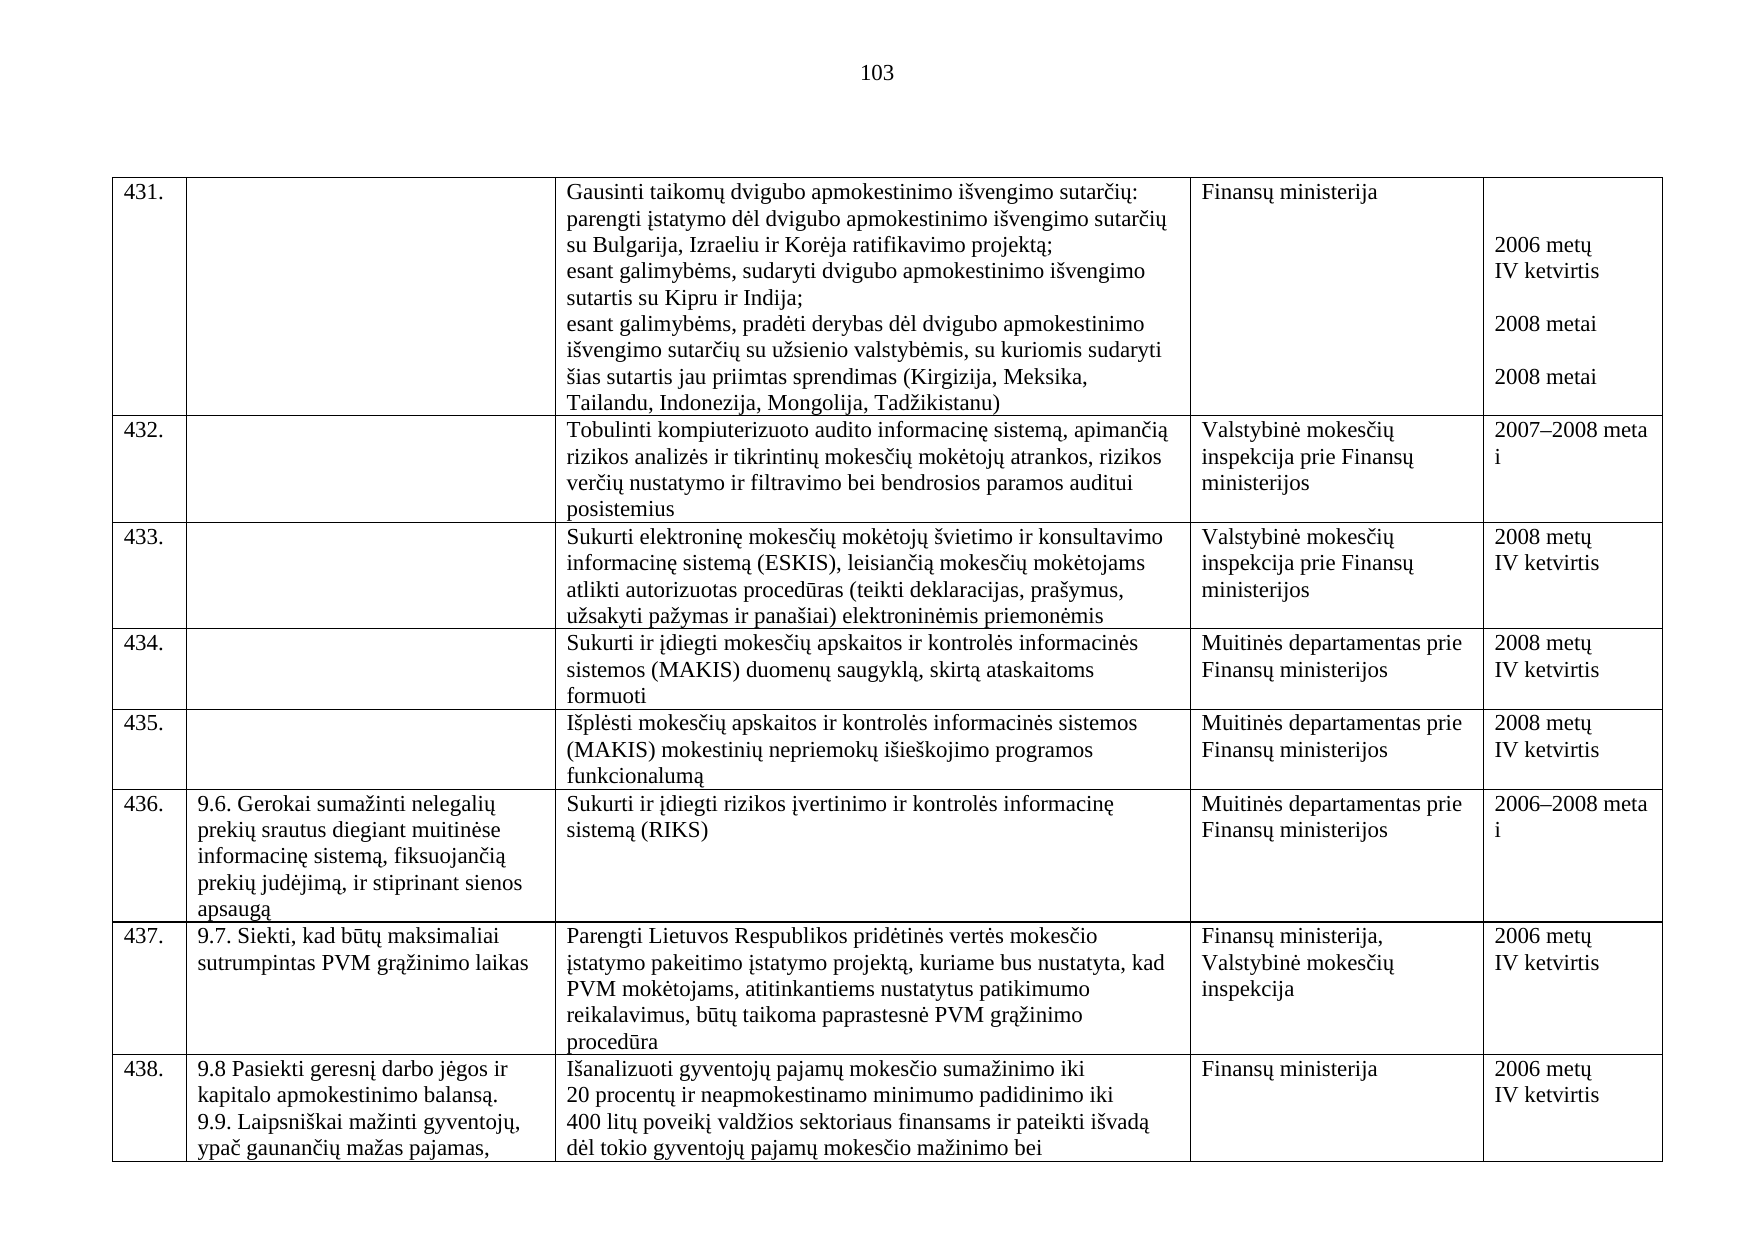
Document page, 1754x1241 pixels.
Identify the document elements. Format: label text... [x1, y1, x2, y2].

table_cell Valstybinė mokesčių inspekcija prie Finansų ministerijos [1191, 523, 1483, 628]
table_cell Išplėsti mokesčių apskaitos ir kontrolės informacinės sistemos (MAKIS) mokestinių nepriemokų išieškojimo programos funkcionalumą [556, 710, 1190, 788]
table_cell Finansų ministerija, Valstybinė mokesčių inspekcija [1191, 923, 1483, 1054]
table_cell 431. [113, 178, 186, 415]
table_cell Muitinės departamentas prie Finansų ministerijos [1191, 629, 1483, 708]
table_cell 2008 metų IV ketvirtis [1484, 523, 1662, 628]
table_cell Muitinės departamentas prie Finansų ministerijos [1191, 710, 1483, 788]
table_cell Parengti Lietuvos Respublikos pridėtinės vertės mokesčio įstatymo pakeitimo įstatymo projektą, kuriame bus nustatyta, kad PVM mokėtojams, atitinkantiems nustatytus patikimumo reikalavimus, būtų taikoma paprastesnė PVM grąžinimo procedūra [556, 923, 1190, 1054]
table_cell 438. [113, 1055, 186, 1161]
table_cell Valstybinė mokesčių inspekcija prie Finansų ministerijos [1191, 416, 1483, 522]
table_cell Tobulinti kompiuterizuoto audito informacinę sistemą, apimančią rizikos analizės ir tikrintinų mokesčių mokėtojų atrankos, rizikos verčių nustatymo ir filtravimo bei bendrosios paramos auditui posistemius [556, 416, 1190, 522]
table_cell Sukurti ir įdiegti rizikos įvertinimo ir kontrolės informacinę sistemą (RIKS) [556, 790, 1190, 921]
table_cell 432. [113, 416, 186, 522]
table_cell Finansų ministerija [1191, 1055, 1483, 1161]
table_cell 2008 metų IV ketvirtis [1484, 710, 1662, 788]
table_cell [187, 178, 555, 415]
table_cell Sukurti elektroninę mokesčių mokėtojų švietimo ir konsultavimo informacinę sistemą (ESKIS), leisiančią mokesčių mokėtojams atlikti autorizuotas procedūras (teikti deklaracijas, prašymus, užsakyti pažymas ir panašiai) elektroninėmis priemonėmis [556, 523, 1190, 628]
table_cell 9.6. Gerokai sumažinti nelegalių prekių srautus diegiant muitinėse informacinę sistemą, fiksuojančią prekių judėjimą, ir stiprinant sienos apsaugą [187, 790, 555, 921]
table_cell 2006 metų IV ketvirtis [1484, 1055, 1662, 1161]
table_cell 2006 metų IV ketvirtis 2008 metai 2008 metai [1484, 178, 1662, 415]
table_cell 2007–2008 metai [1484, 416, 1662, 522]
table_cell 437. [113, 923, 186, 1054]
table_cell 9.8 Pasiekti geresnį darbo jėgos ir kapitalo apmokestinimo balansą. 9.9. Laipsniškai mažinti gyventojų, ypač gaunančių mažas pajamas, [187, 1055, 555, 1161]
table_cell 9.7. Siekti, kad būtų maksimaliai sutrumpintas PVM grąžinimo laikas [187, 923, 555, 1054]
table_cell 2008 metų IV ketvirtis [1484, 629, 1662, 708]
table_cell Sukurti ir įdiegti mokesčių apskaitos ir kontrolės informacinės sistemos (MAKIS) duomenų saugyklą, skirtą ataskaitoms formuoti [556, 629, 1190, 708]
table_cell [187, 629, 555, 708]
table_cell 436. [113, 790, 186, 921]
table_cell [187, 416, 555, 522]
table_cell 2006 metų IV ketvirtis [1484, 923, 1662, 1054]
table_cell [187, 710, 555, 788]
table_cell 435. [113, 710, 186, 788]
table_cell Išanalizuoti gyventojų pajamų mokesčio sumažinimo iki 20 procentų ir neapmokestinamo minimumo padidinimo iki 400 litų poveikį valdžios sektoriaus finansams ir pateikti išvadą dėl tokio gyventojų pajamų mokesčio mažinimo bei [556, 1055, 1190, 1161]
table_cell Gausinti taikomų dvigubo apmokestinimo išvengimo sutarčių: parengti įstatymo dėl dvigubo apmokestinimo išvengimo sutarčių su Bulgarija, Izraeliu ir Korėja ratifikavimo projektą; esant galimybėms, sudaryti dvigubo apmokestinimo išvengimo sutartis su Kipru ir Indija; esant galimybėms, pradėti derybas dėl dvigubo apmokestinimo išvengimo sutarčių su užsienio valstybėmis, su kuriomis sudaryti šias sutartis jau priimtas sprendimas (Kirgizija, Meksika, Tailandu, Indonezija, Mongolija, Tadžikistanu) [556, 178, 1190, 415]
table_cell Muitinės departamentas prie Finansų ministerijos [1191, 790, 1483, 921]
table_cell [187, 523, 555, 628]
table_cell 434. [113, 629, 186, 708]
table_cell 433. [113, 523, 186, 628]
table_cell Finansų ministerija [1191, 178, 1483, 415]
table_cell 2006–2008 metai [1484, 790, 1662, 921]
